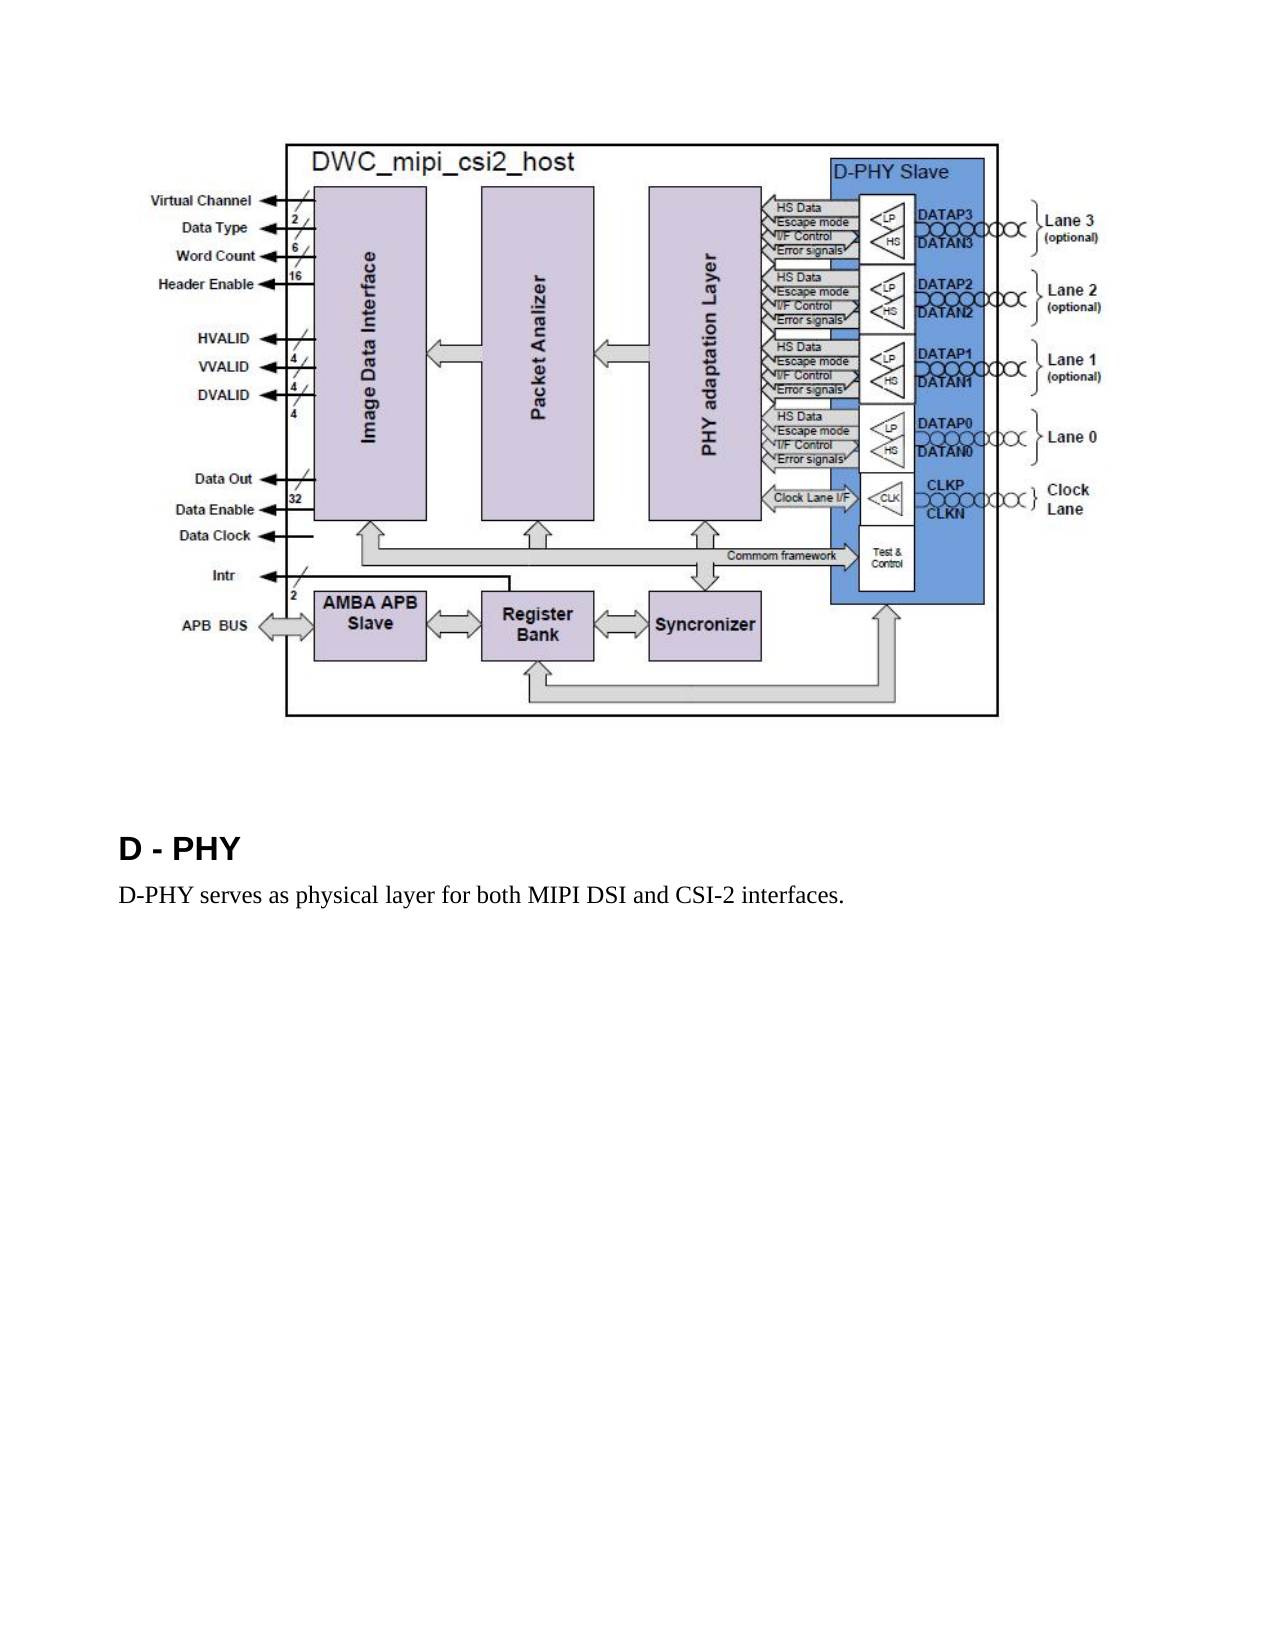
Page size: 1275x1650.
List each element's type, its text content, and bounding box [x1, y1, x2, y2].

text D-PHY serves as physical layer for both MIPI DSI and CSI-2 interfaces. [118, 880, 1157, 909]
picture [118, 118, 1133, 739]
subtitle D - PHY [118, 829, 1157, 867]
